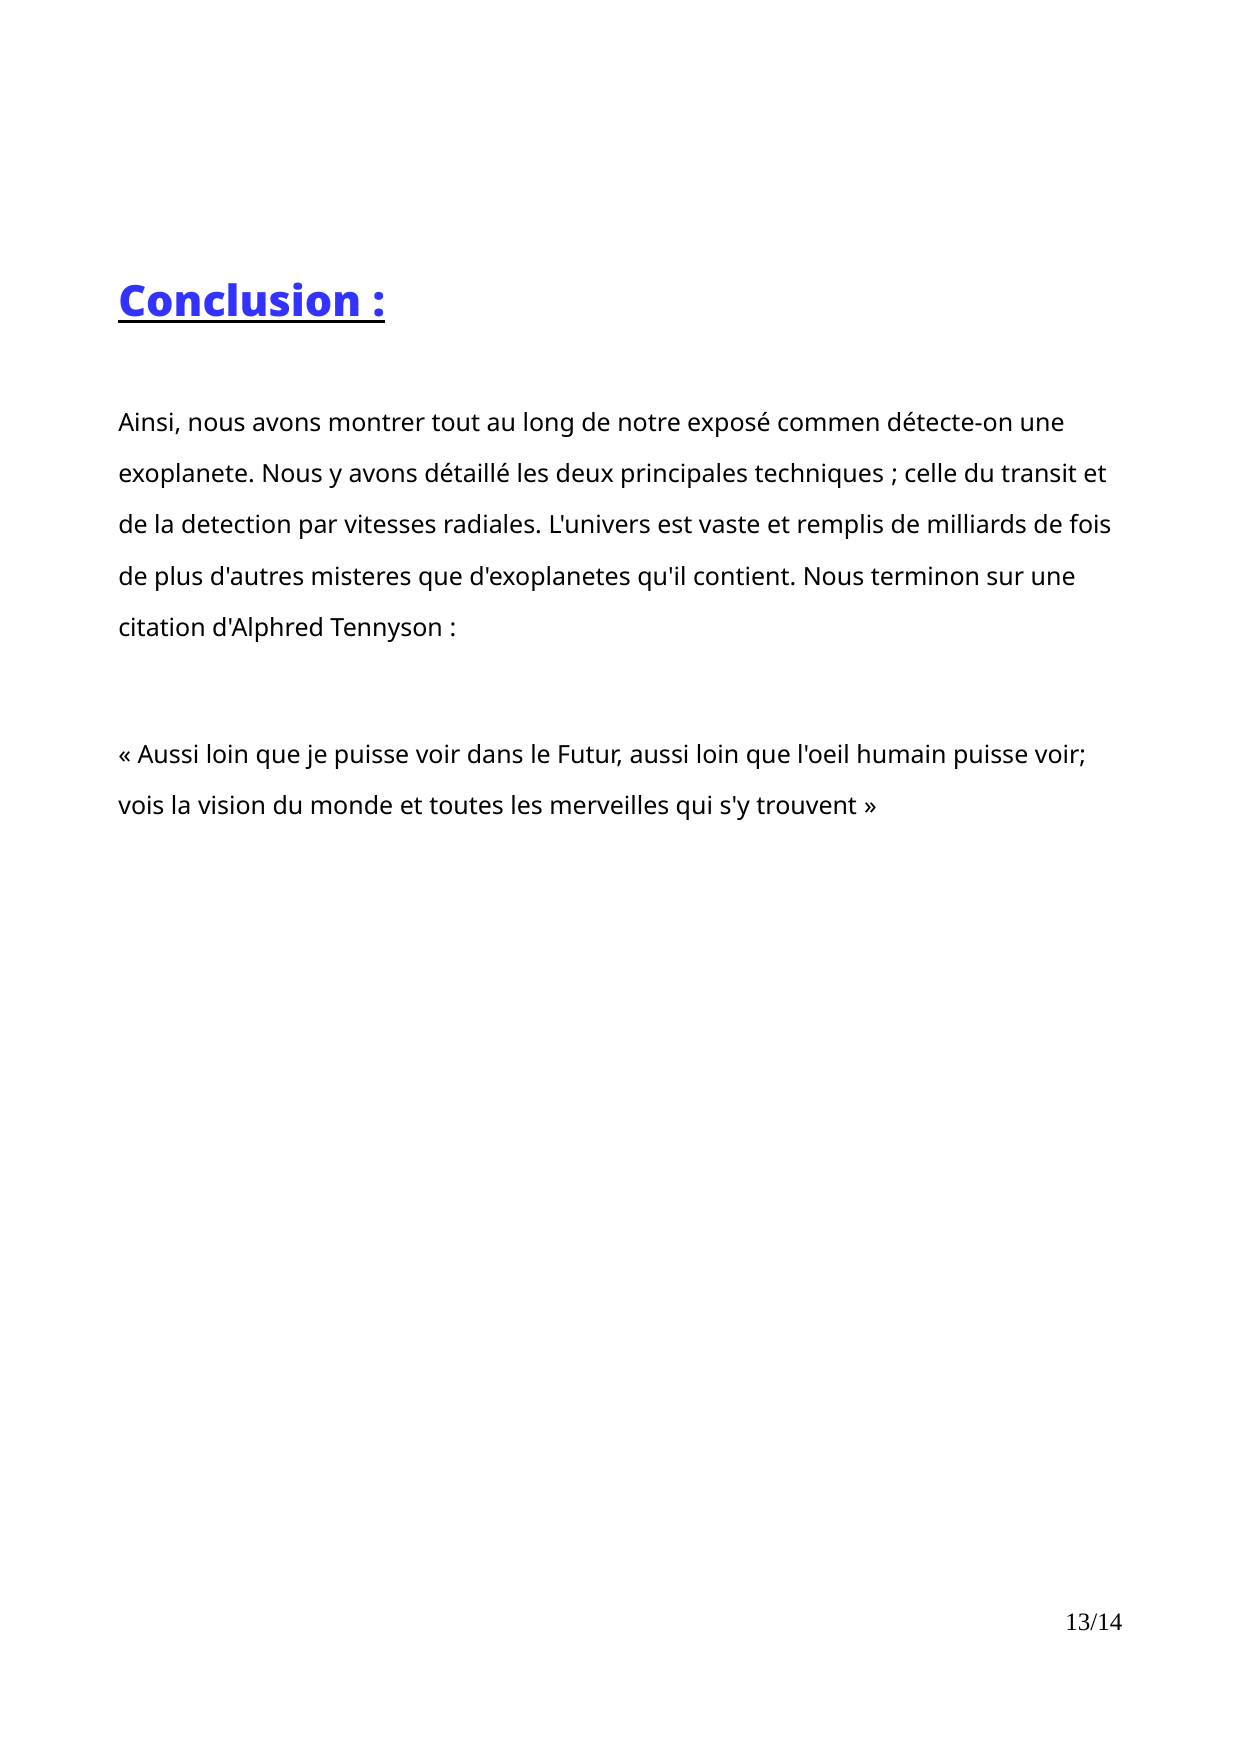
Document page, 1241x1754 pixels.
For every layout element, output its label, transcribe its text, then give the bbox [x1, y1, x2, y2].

text Ainsi, nous avons montrer tout au long de notre exposé commen détecte-on une exoplanete. Nous y avons détaillé les deux principales techniques ; celle du transit et de la detection par vitesses radiales. L'univers est vaste et remplis de milliards de fois de plus d'autres misteres que d'exoplanetes qu'il contient. Nous terminon sur une citation d'Alphred Tennyson : [118, 405, 1122, 643]
subtitle Conclusion : [118, 270, 1122, 329]
text « Aussi loin que je puisse voir dans le Futur, aussi loin que l'oeil humain puisse voir; vois la vision du monde et toutes les merveilles qui s'y trouvent » [118, 736, 1122, 821]
